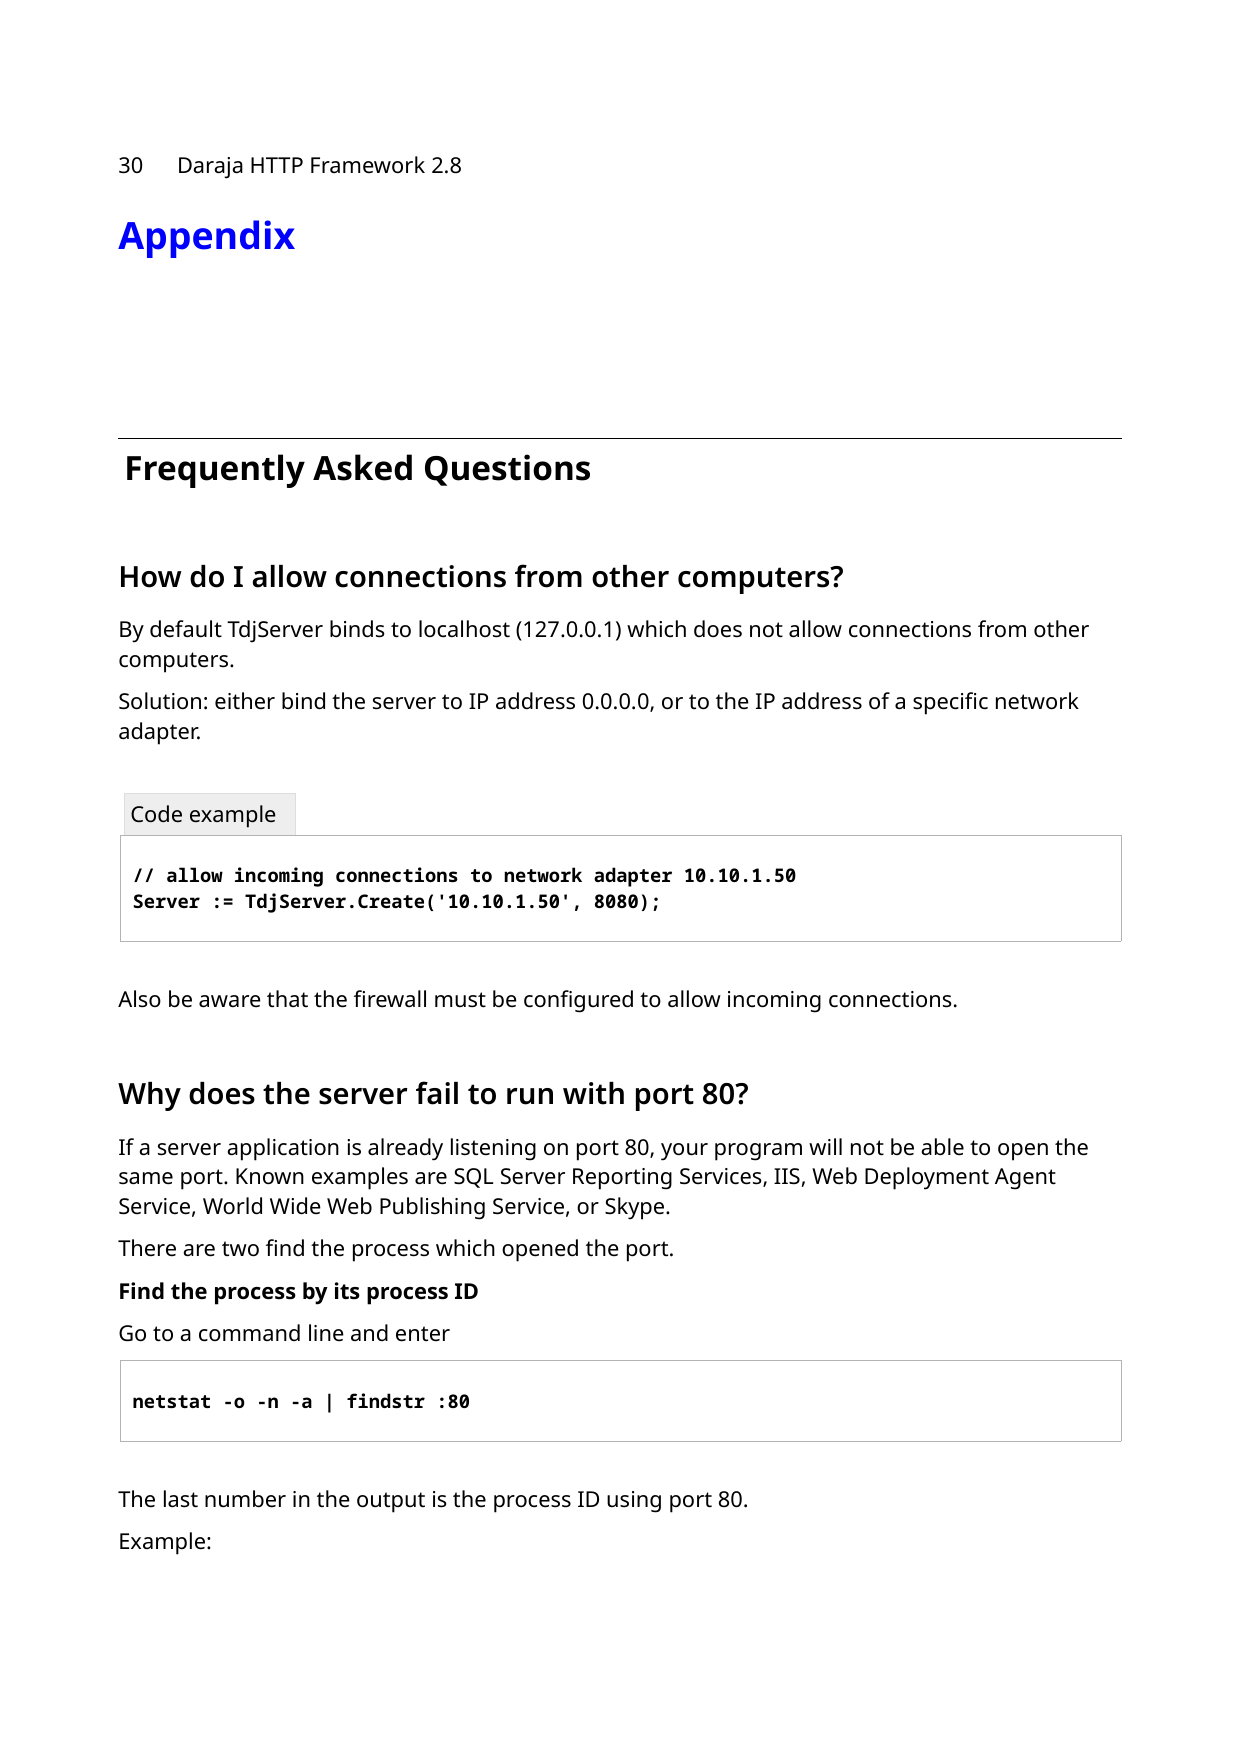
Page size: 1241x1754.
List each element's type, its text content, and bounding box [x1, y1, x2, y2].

text Find the process by its process ID [118, 1276, 1122, 1306]
subtitle Why does the server fail to run with port 80? [118, 1073, 1122, 1113]
text // allow incoming connections to network adapter 10.10.1.50 [121, 836, 1121, 886]
text Server := TdjServer.Create('10.10.1.50', 8080); [121, 886, 1121, 941]
text If a server application is already listening on port 80, your program will not be able to open the same port. Known examples are SQL Server Reporting Services, IIS, Web Deployment Agent Service, World Wide Web Publishing Service, or Skype. [118, 1132, 1122, 1221]
subtitle Appendix [118, 209, 1122, 260]
text Go to a command line and enter [118, 1318, 1122, 1348]
text Also be aware that the firewall must be configured to allow incoming connections. [118, 983, 1122, 1013]
text Solution: either bind the server to IP address 0.0.0.0, or to the IP address of a specific network adapter. [118, 686, 1122, 746]
text By default TdjServer binds to localhost (127.0.0.1) which does not allow connections from other computers. [118, 614, 1122, 674]
subtitle Frequently Asked Questions [118, 439, 1122, 496]
text There are two find the process which opened the port. [118, 1233, 1122, 1263]
text Example: [118, 1526, 1122, 1556]
text Code example [125, 794, 295, 835]
text netstat -o -n -a | findstr :80 [121, 1361, 1121, 1441]
subtitle How do I allow connections from other computers? [118, 556, 1122, 596]
text The last number in the output is the process ID using port 80. [118, 1483, 1122, 1513]
